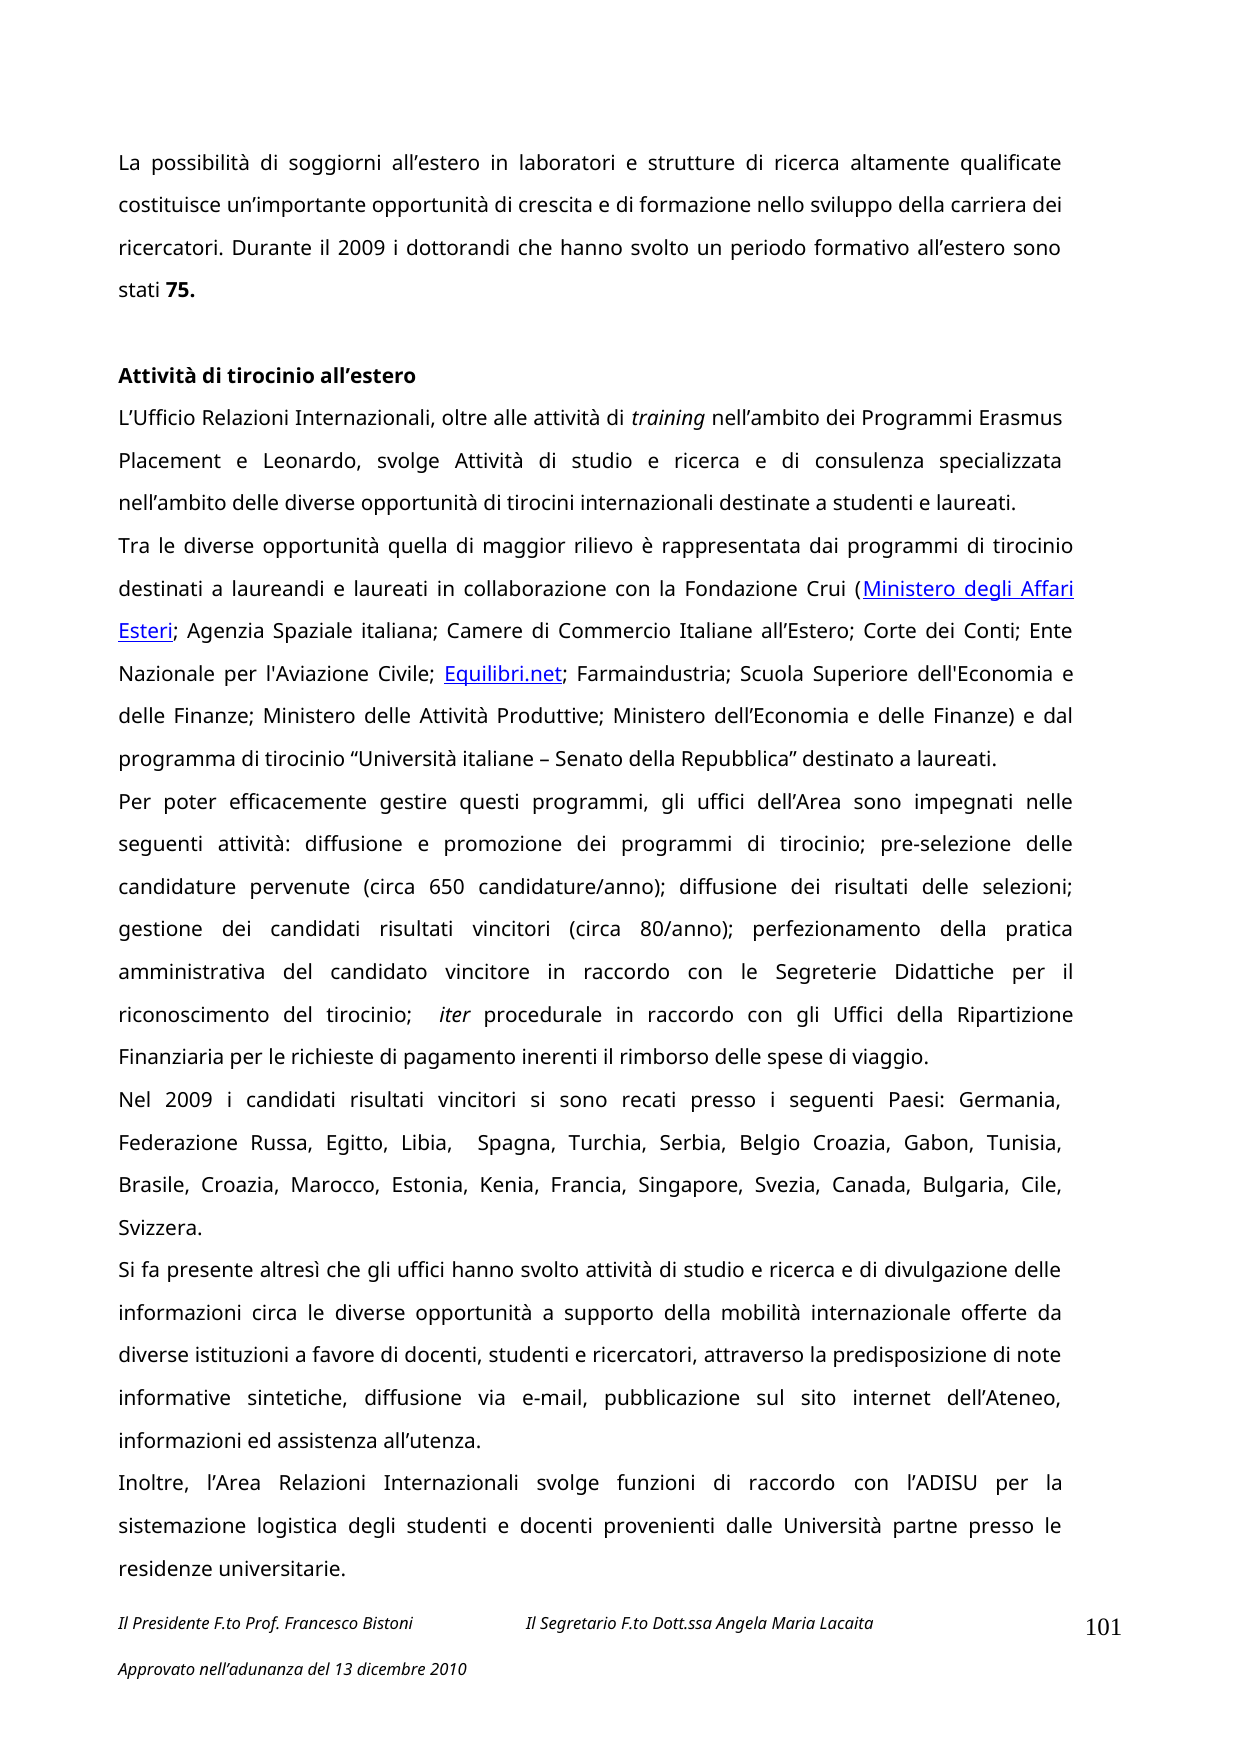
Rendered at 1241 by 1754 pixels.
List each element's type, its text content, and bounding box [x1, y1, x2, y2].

text Si fa presente altresì che gli uffici hanno svolto attività di studio e ricerca e di divulgazione delle informazioni circa le diverse opportunità a supporto della mobilità internazionale offerte da diverse istituzioni a favore di docenti, studenti e ricercatori, attraverso la predisposizione di note informative sintetiche, diffusione via e-mail, pubblicazione sul sito internet dell’Ateneo, informazioni ed assistenza all’utenza. [118, 1255, 1063, 1454]
text Inoltre, l’Area Relazioni Internazionali svolge funzioni di raccordo con l’ADISU per la sistemazione logistica degli studenti e docenti provenienti dalle Università partne presso le residenze universitarie. [118, 1468, 1063, 1582]
text La possibilità di soggiorni all’estero in laboratori e strutture di ricerca altamente qualificate costituisce un’importante opportunità di crescita e di formazione nello sviluppo della carriera dei ricercatori. Durante il 2009 i dottorandi che hanno svolto un periodo formativo all’estero sono stati 75. [118, 148, 1063, 304]
text Per poter efficacemente gestire questi programmi, gli uffici dell’Area sono impegnati nelle seguenti attività: diffusione e promozione dei programmi di tirocinio; pre-selezione delle candidature pervenute (circa 650 candidature/anno); diffusione dei risultati delle selezioni; gestione dei candidati risultati vincitori (circa 80/anno); perfezionamento della pratica amministrativa del candidato vincitore in raccordo con le Segreterie Didattiche per il riconoscimento del tirocinio; iter procedurale in raccordo con gli Uffici della Ripartizione Finanziaria per le richieste di pagamento inerenti il rimborso delle spese di viaggio. [118, 787, 1074, 1071]
text Nel 2009 i candidati risultati vincitori si sono recati presso i seguenti Paesi: Germania, Federazione Russa, Egitto, Libia, Spagna, Turchia, Serbia, Belgio Croazia, Gabon, Tunisia, Brasile, Croazia, Marocco, Estonia, Kenia, Francia, Singapore, Svezia, Canada, Bulgaria, Cile, Svizzera. [118, 1085, 1063, 1241]
text Attività di tirocinio all’estero [118, 361, 1063, 389]
text Tra le diverse opportunità quella di maggior rilievo è rappresentata dai programmi di tirocinio destinati a laureandi e laureati in collaborazione con la Fondazione Crui (Ministero degli Affari Esteri; Agenzia Spaziale italiana; Camere di Commercio Italiane all’Estero; Corte dei Conti; Ente Nazionale per l'Aviazione Civile; Equilibri.net; Farmaindustria; Scuola Superiore dell'Economia e delle Finanze; Ministero delle Attività Produttive; Ministero dell’Economia e delle Finanze) e dal programma di tirocinio “Università italiane – Senato della Repubblica” destinato a laureati. [118, 531, 1074, 773]
text L’Ufficio Relazioni Internazionali, oltre alle attività di training nell’ambito dei Programmi Erasmus Placement e Leonardo, svolge Attività di studio e ricerca e di consulenza specializzata nell’ambito delle diverse opportunità di tirocini internazionali destinate a studenti e laureati. [118, 403, 1063, 517]
